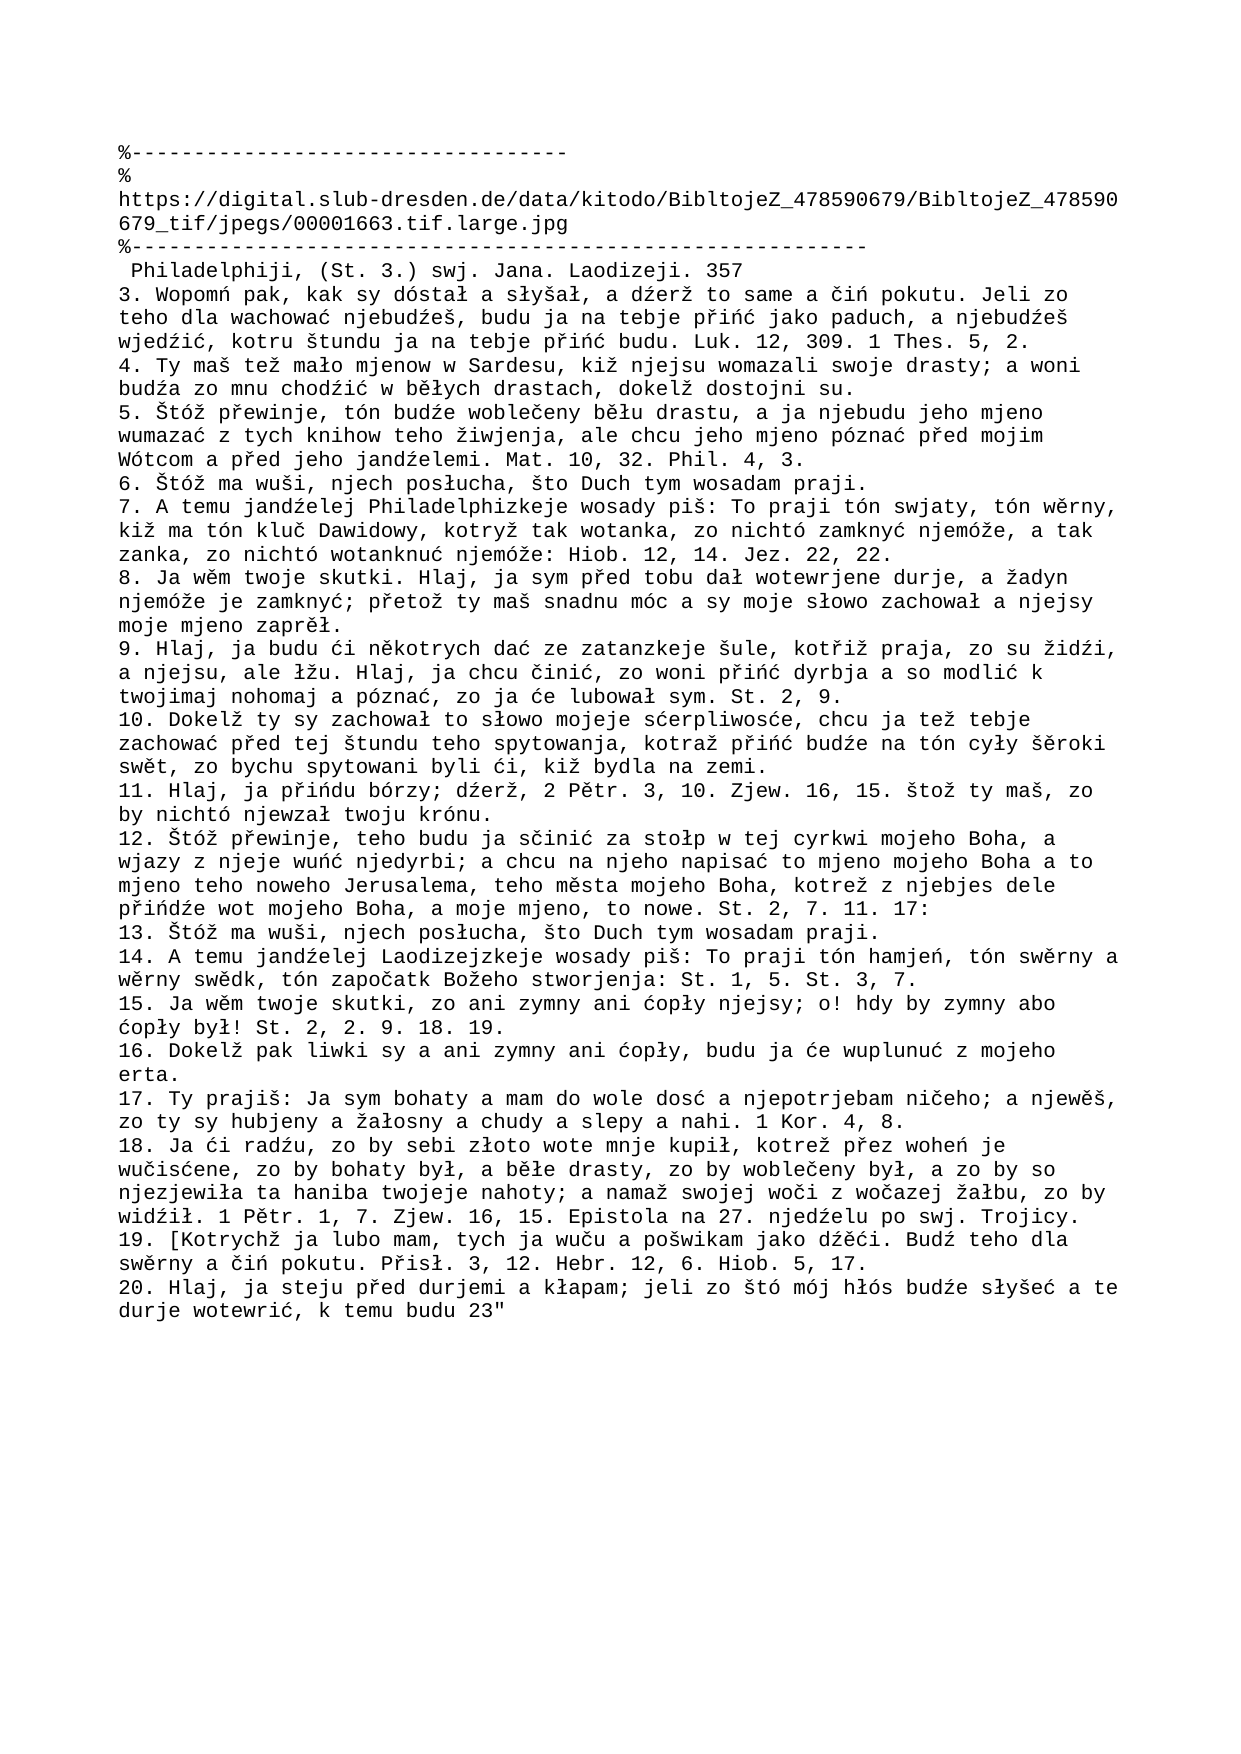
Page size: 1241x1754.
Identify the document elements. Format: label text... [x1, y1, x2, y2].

text 7. A temu jandźelej Philadelphizkeje wosady piš: To praji tón swjaty, tón wěrny, kiž ma tón kluč Dawidowy, kotryž tak wotanka, zo nichtó zamknyć njemóže, a tak zanka, zo nichtó wotanknuć njemóže: Hiob. 12, 14. Jez. 22, 22. [118, 496, 1122, 567]
text %----------------------------------------------------------- [118, 236, 1122, 260]
text 17. Ty prajiš: Ja sym bohaty a mam do wole dosć a njepotrjebam ničeho; a njewěš, zo ty sy hubjeny a žałosny a chudy a slepy a nahi. 1 Kor. 4, 8. [118, 1088, 1122, 1135]
text %----------------------------------- [118, 142, 1122, 165]
text 20. Hlaj, ja steju před durjemi a kłapam; jeli zo štó mój hłós budźe słyšeć a te durje wotewrić, k temu budu 23" [118, 1277, 1122, 1324]
text 12. Štóž přewinje, teho budu ja sčinić za stołp w tej cyrkwi mojeho Boha, a wjazy z njeje wuńć njedyrbi; a chcu na njeho napisać to mjeno mojeho Boha a to mjeno teho noweho Jerusalema, teho města mojeho Boha, kotrež z njebjes dele přińdźe wot mojeho Boha, a moje mjeno, to nowe. St. 2, 7. 11. 17: [118, 827, 1122, 922]
text 5. Štóž přewinje, tón budźe woblečeny běłu drastu, a ja njebudu jeho mjeno wumazać z tych knihow teho žiwjenja, ale chcu jeho mjeno póznać před mojim Wótcom a před jeho jandźelemi. Mat. 10, 32. Phil. 4, 3. [118, 402, 1122, 473]
text 6. Štóž ma wuši, njech posłucha, što Duch tym wosadam praji. [118, 473, 1122, 496]
text 19. [Kotrychž ja lubo mam, tych ja wuču a pošwikam jako dźěći. Budź teho dla swěrny a čiń pokutu. Přisł. 3, 12. Hebr. 12, 6. Hiob. 5, 17. [118, 1229, 1122, 1277]
text Philadelphiji, (St. 3.) swj. Jana. Laodizeji. 357 [118, 260, 1122, 284]
text % https://digital.slub-dresden.de/data/kitodo/BibltojeZ_478590679/BibltojeZ_478590679_tif/jpegs/00001663.tif.large.jpg [118, 165, 1122, 236]
text 16. Dokelž pak liwki sy a ani zymny ani ćopły, budu ja će wuplunuć z mojeho erta. [118, 1040, 1122, 1088]
text 13. Štóž ma wuši, njech posłucha, što Duch tym wosadam praji. [118, 922, 1122, 946]
text 10. Dokelž ty sy zachował to słowo mojeje sćerpliwosće, chcu ja tež tebje zachować před tej štundu teho spytowanja, kotraž přińć budźe na tón cyły šěroki swět, zo bychu spytowani byli ći, kiž bydla na zemi. [118, 709, 1122, 780]
text 18. Ja ći radźu, zo by sebi złoto wote mnje kupił, kotrež přez woheń je wučisćene, zo by bohaty był, a běłe drasty, zo by woblečeny był, a zo by so njezjewiła ta haniba twojeje nahoty; a namaž swojej woči z wočazej žałbu, zo by widźił. 1 Pětr. 1, 7. Zjew. 16, 15. Epistola na 27. njedźelu po swj. Trojicy. [118, 1135, 1122, 1229]
text 8. Ja wěm twoje skutki. Hlaj, ja sym před tobu dał wotewrjene durje, a žadyn njemóže je zamknyć; přetož ty maš snadnu móc a sy moje słowo zachował a njejsy moje mjeno zaprěł. [118, 567, 1122, 638]
text 4. Ty maš tež mało mjenow w Sardesu, kiž njejsu womazali swoje drasty; a woni budźa zo mnu chodźić w běłych drastach, dokelž dostojni su. [118, 354, 1122, 402]
text 11. Hlaj, ja přińdu bórzy; dźerž, 2 Pětr. 3, 10. Zjew. 16, 15. štož ty maš, zo by nichtó njewzał twoju krónu. [118, 780, 1122, 827]
text 3. Wopomń pak, kak sy dóstał a słyšał, a dźerž to same a čiń pokutu. Jeli zo teho dla wachować njebudźeš, budu ja na tebje přińć jako paduch, a njebudźeš wjedźić, kotru štundu ja na tebje přińć budu. Luk. 12, 309. 1 Thes. 5, 2. [118, 284, 1122, 354]
text 14. A temu jandźelej Laodizejzkeje wosady piš: To praji tón hamjeń, tón swěrny a wěrny swědk, tón započatk Božeho stworjenja: St. 1, 5. St. 3, 7. [118, 946, 1122, 993]
text 15. Ja wěm twoje skutki, zo ani zymny ani ćopły njejsy; o! hdy by zymny abo ćopły był! St. 2, 2. 9. 18. 19. [118, 993, 1122, 1040]
text 9. Hlaj, ja budu ći někotrych dać ze zatanzkeje šule, kotřiž praja, zo su židźi, a njejsu, ale łžu. Hlaj, ja chcu činić, zo woni přińć dyrbja a so modlić k twojimaj nohomaj a póznać, zo ja će lubował sym. St. 2, 9. [118, 638, 1122, 709]
